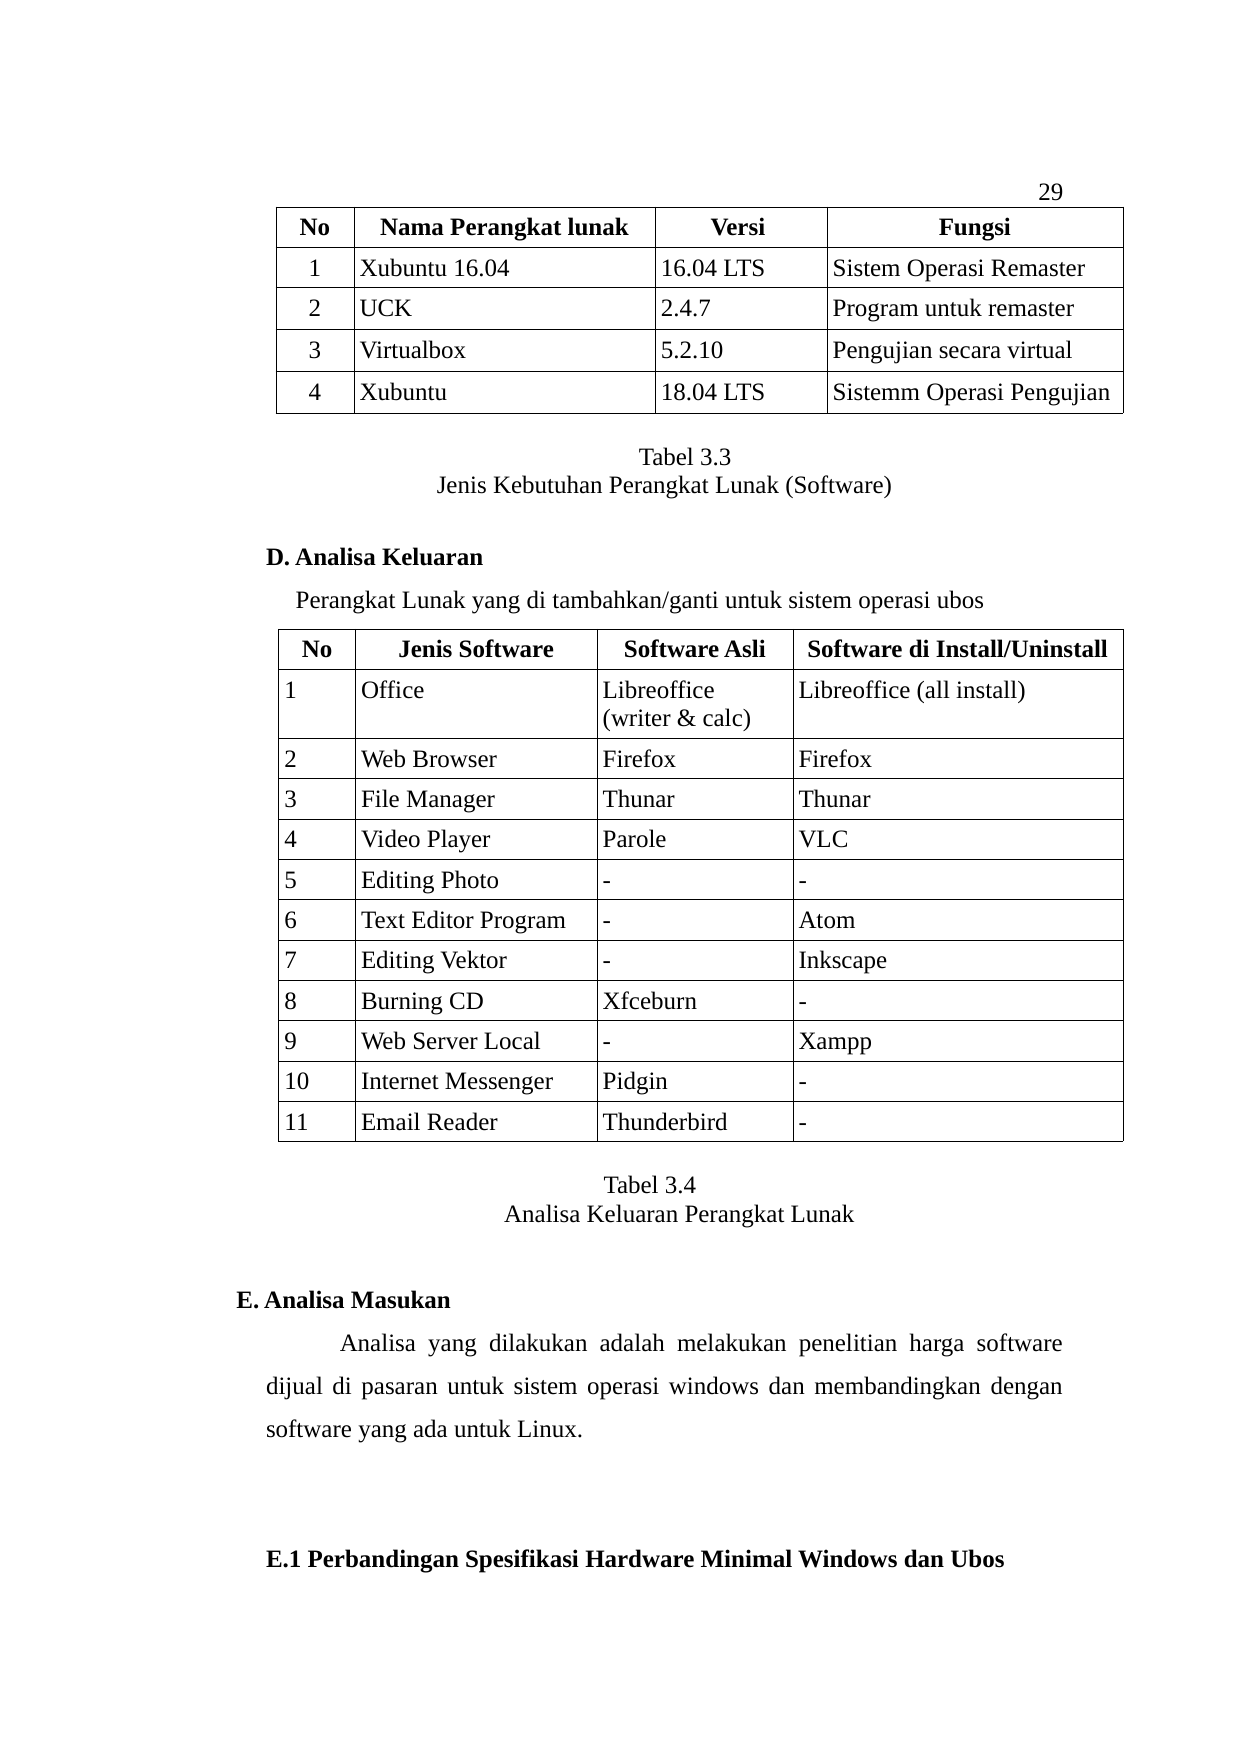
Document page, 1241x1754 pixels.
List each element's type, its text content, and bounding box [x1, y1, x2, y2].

table_cell Sistemm Operasi Pengujian [828, 372, 1123, 413]
table_cell 1 [279, 670, 355, 738]
table_cell Thunar [794, 779, 1123, 819]
table_header Versi [656, 208, 827, 247]
table_cell 2 [277, 288, 354, 329]
table_cell Sistem Operasi Remaster [828, 248, 1123, 287]
text Tabel 3.3 [313, 442, 1063, 471]
table_cell Pengujian secara virtual [828, 330, 1123, 371]
table_cell Pidgin [598, 1062, 793, 1101]
table_cell Editing Photo [356, 860, 597, 899]
table_cell Email Reader [356, 1102, 597, 1141]
table_cell - [794, 981, 1123, 1020]
text Tabel 3.4 [236, 1170, 1063, 1199]
table_header Software Asli [598, 630, 793, 669]
table_cell Web Browser [356, 739, 597, 778]
text D. Analisa Keluaran [266, 542, 1063, 571]
table_cell Editing Vektor [356, 941, 597, 980]
table_cell Program untuk remaster [828, 288, 1123, 329]
table_cell - [598, 941, 793, 980]
table_cell - [794, 1062, 1123, 1101]
table_cell 7 [279, 941, 355, 980]
text Jenis Kebutuhan Perangkat Lunak (Software) [266, 471, 1063, 499]
table_cell 3 [279, 779, 355, 819]
table_cell 5 [279, 860, 355, 899]
table_cell Virtualbox [355, 330, 655, 371]
table_cell UCK [355, 288, 655, 329]
table_cell Office [356, 670, 597, 738]
table_header Jenis Software [356, 630, 597, 669]
text Perangkat Lunak yang di tambahkan/ganti untuk sistem operasi ubos [295, 586, 1063, 614]
table_cell Xampp [794, 1021, 1123, 1061]
table_cell - [598, 1021, 793, 1061]
table_cell 1 [277, 248, 354, 287]
table_cell 10 [279, 1062, 355, 1101]
table_cell - [794, 1102, 1123, 1141]
table_cell 4 [279, 820, 355, 859]
table_cell Parole [598, 820, 793, 859]
table_cell 9 [279, 1021, 355, 1061]
table_cell 6 [279, 900, 355, 939]
table_cell Libreoffice (writer & calc) [598, 670, 793, 738]
table_cell Xfceburn [598, 981, 793, 1020]
table_cell Burning CD [356, 981, 597, 1020]
table_cell 18.04 LTS [656, 372, 827, 413]
table_cell Inkscape [794, 941, 1123, 980]
table_header Software di Install/Uninstall [794, 630, 1123, 669]
table_cell - [598, 860, 793, 899]
table_cell Internet Messenger [356, 1062, 597, 1101]
text Analisa yang dilakukan adalah melakukan penelitian harga software dijual di pasaran untuk sistem operasi windows dan membandingkan dengan software yang ada untuk Linux. [266, 1328, 1063, 1443]
table_cell File Manager [356, 779, 597, 819]
table_cell 11 [279, 1102, 355, 1141]
table_cell 4 [277, 372, 354, 413]
table_cell Text Editor Program [356, 900, 597, 939]
table_cell Video Player [356, 820, 597, 859]
table_cell - [598, 900, 793, 939]
table_cell Atom [794, 900, 1123, 939]
table_cell 5.2.10 [656, 330, 827, 371]
table_header No [277, 208, 354, 247]
table_header Nama Perangkat lunak [355, 208, 655, 247]
table_cell - [794, 860, 1123, 899]
table_cell 8 [279, 981, 355, 1020]
table_cell Firefox [598, 739, 793, 778]
table_cell 2 [279, 739, 355, 778]
table_cell 3 [277, 330, 354, 371]
text Analisa Keluaran Perangkat Lunak [295, 1199, 1063, 1227]
table_cell Thunderbird [598, 1102, 793, 1141]
table_header No [279, 630, 355, 669]
table_cell Xubuntu [355, 372, 655, 413]
text E.1 Perbandingan Spesifikasi Hardware Minimal Windows dan Ubos [266, 1544, 1063, 1572]
text E. Analisa Masukan [236, 1285, 1063, 1314]
table_cell Firefox [794, 739, 1123, 778]
table_cell Web Server Local [356, 1021, 597, 1061]
table_header Fungsi [828, 208, 1123, 247]
table_cell 2.4.7 [656, 288, 827, 329]
table_cell Thunar [598, 779, 793, 819]
table_cell Xubuntu 16.04 [355, 248, 655, 287]
table_cell Libreoffice (all install) [794, 670, 1123, 738]
table_cell 16.04 LTS [656, 248, 827, 287]
table_cell VLC [794, 820, 1123, 859]
